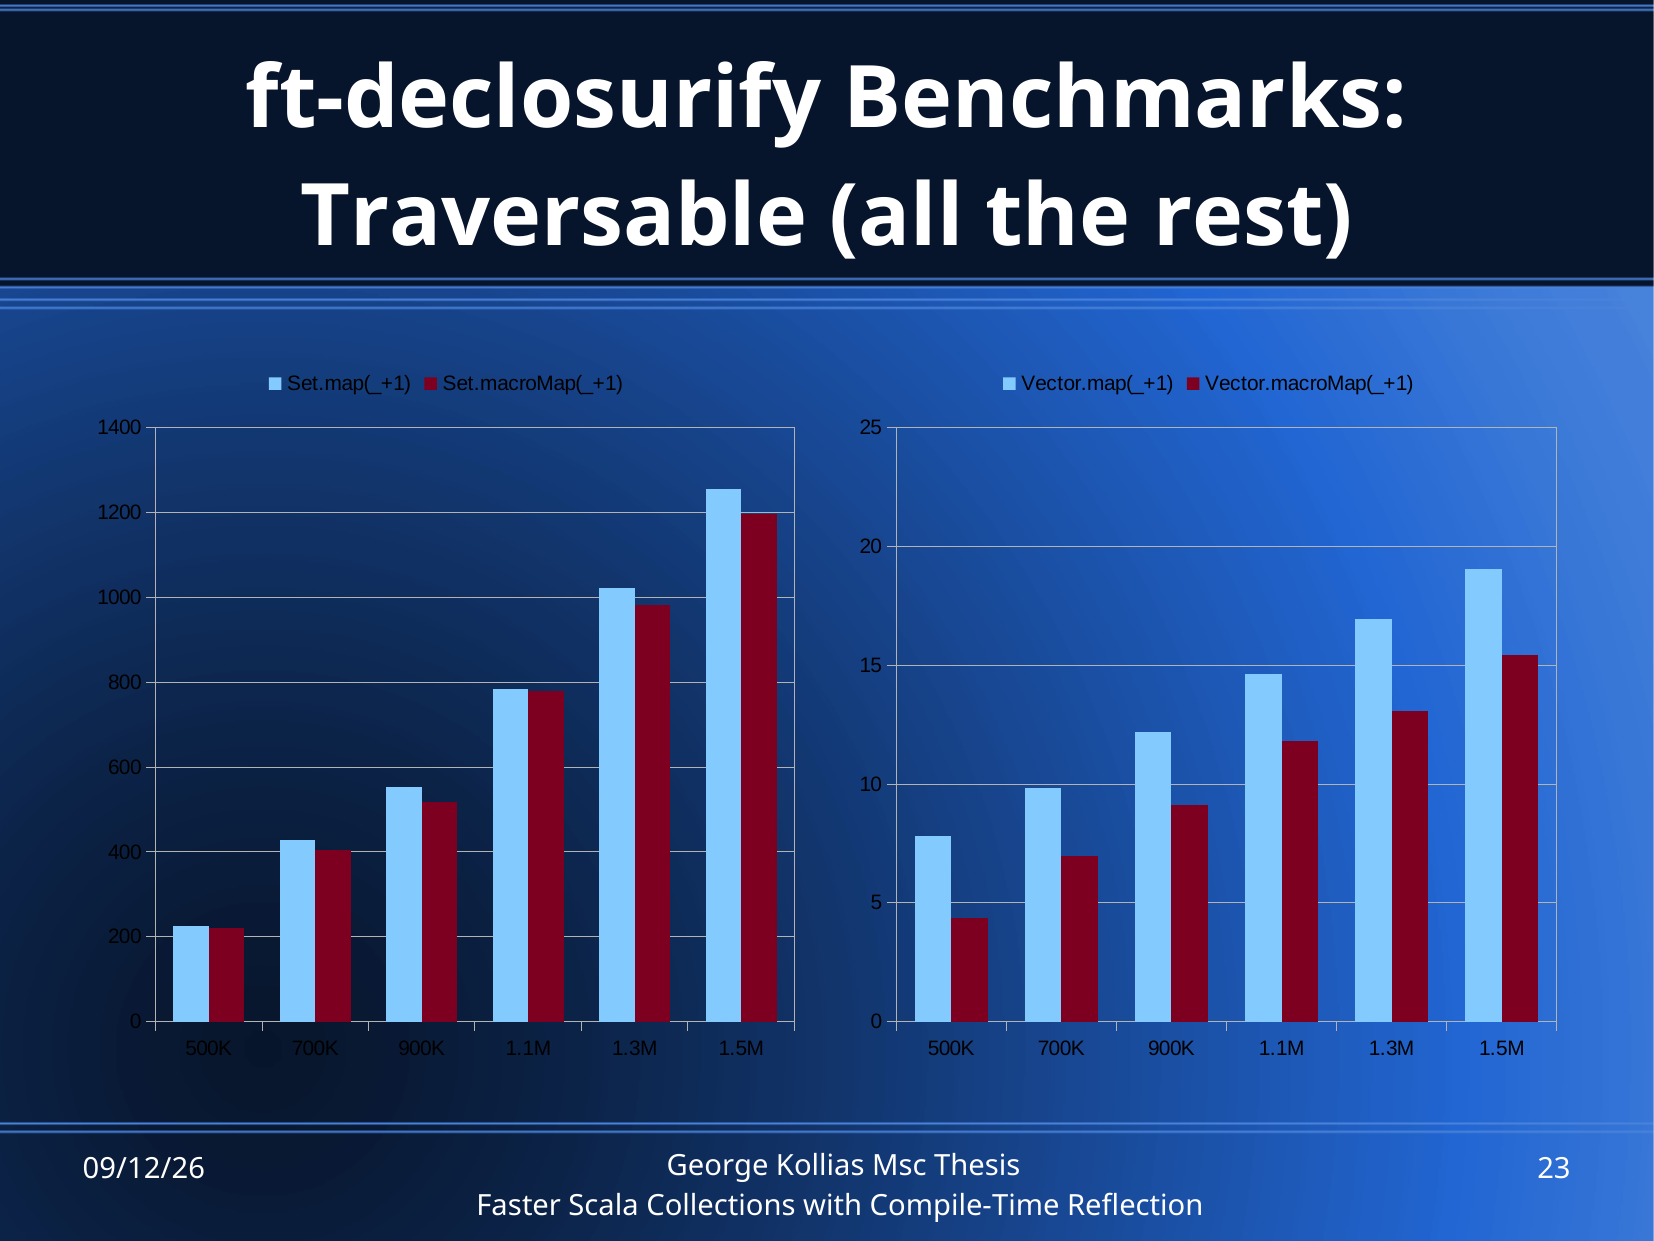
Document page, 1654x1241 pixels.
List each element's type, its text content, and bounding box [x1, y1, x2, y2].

chart [82, 355, 809, 1075]
picture [0, 0, 1654, 1241]
chart [845, 355, 1572, 1075]
title ft-declosurify Benchmarks: Traversable (all the rest) [82, 49, 1571, 257]
